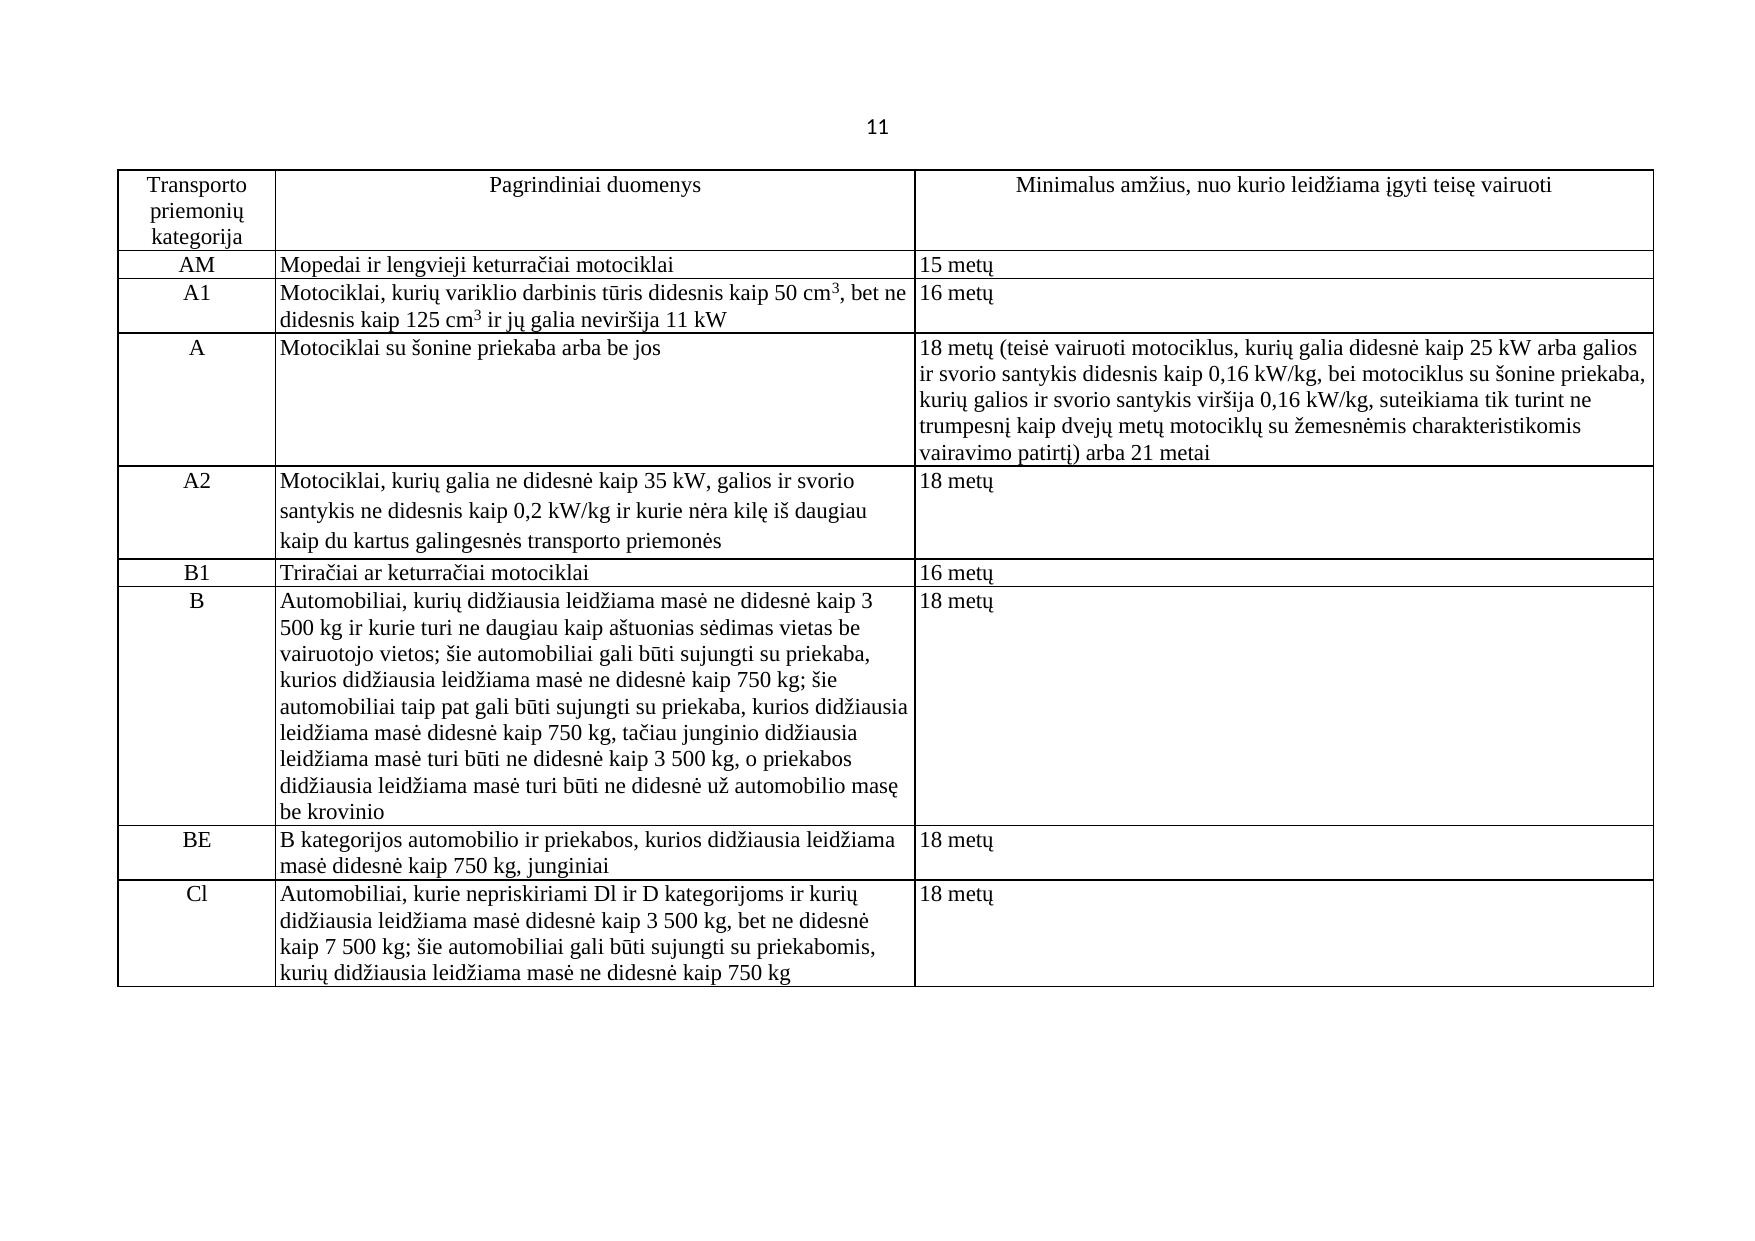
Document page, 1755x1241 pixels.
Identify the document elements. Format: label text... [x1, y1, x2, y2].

table_cell Mopedai ir lengvieji keturračiai motociklai [276, 251, 914, 278]
table_cell B kategorijos automobilio ir priekabos, kurios didžiausia leidžiama masė didesnė kaip 750 kg, junginiai [276, 826, 914, 879]
table_header Transporto priemonių kategorija [119, 171, 275, 250]
table_cell BE [119, 826, 275, 879]
table_cell Automobiliai, kurių didžiausia leidžiama masė ne didesnė kaip 3 500 kg ir kurie turi ne daugiau kaip aštuonias sėdimas vietas be vairuotojo vietos; šie automobiliai gali būti sujungti su priekaba, kurios didžiausia leidžiama masė ne didesnė kaip 750 kg; šie automobiliai taip pat gali būti sujungti su priekaba, kurios didžiausia leidžiama masė didesnė kaip 750 kg, tačiau junginio didžiausia leidžiama masė turi būti ne didesnė kaip 3 500 kg, o priekabos didžiausia leidžiama masė turi būti ne didesnė už automobilio masę be krovinio [276, 587, 914, 824]
table_cell Triračiai ar keturračiai motociklai [276, 560, 914, 586]
table_cell B [119, 587, 275, 824]
table_cell 16 metų [916, 560, 1653, 586]
table_cell 18 metų [916, 881, 1653, 986]
table_cell B1 [119, 560, 275, 586]
table_cell 18 metų [916, 587, 1653, 824]
table_cell AM [119, 251, 275, 278]
table_cell A1 [119, 279, 275, 332]
table_cell Motociklai, kurių variklio darbinis tūris didesnis kaip 50 cm3, bet ne didesnis kaip 125 cm3 ir jų galia neviršija 11 kW [276, 279, 914, 332]
table_header Pagrindiniai duomenys [276, 171, 914, 250]
table_cell 18 metų [916, 826, 1653, 879]
table_cell 18 metų [916, 467, 1653, 558]
table_cell Cl [119, 881, 275, 986]
table_cell 15 metų [916, 251, 1653, 278]
table_cell Automobiliai, kurie nepriskiriami Dl ir D kategorijoms ir kurių didžiausia leidžiama masė didesnė kaip 3 500 kg, bet ne didesnė kaip 7 500 kg; šie automobiliai gali būti sujungti su priekabomis, kurių didžiausia leidžiama masė ne didesnė kaip 750 kg [276, 881, 914, 986]
table_cell A [119, 334, 275, 465]
table_cell 16 metų [916, 279, 1653, 332]
table_cell Motociklai su šonine priekaba arba be jos [276, 334, 914, 465]
table_cell 18 metų (teisė vairuoti motociklus, kurių galia didesnė kaip 25 kW arba galios ir svorio santykis didesnis kaip 0,16 kW/kg, bei motociklus su šonine priekaba, kurių galios ir svorio santykis viršija 0,16 kW/kg, suteikiama tik turint ne trumpesnį kaip dvejų metų motociklų su žemesnėmis charakteristikomis vairavimo patirtį) arba 21 metai [916, 334, 1653, 465]
table_cell Motociklai, kurių galia ne didesnė kaip 35 kW, galios ir svorio santykis ne didesnis kaip 0,2 kW/kg ir kurie nėra kilę iš daugiau kaip du kartus galingesnės transporto priemonės [276, 467, 914, 558]
table_header Minimalus amžius, nuo kurio leidžiama įgyti teisę vairuoti [916, 171, 1653, 250]
table_cell A2 [119, 467, 275, 558]
